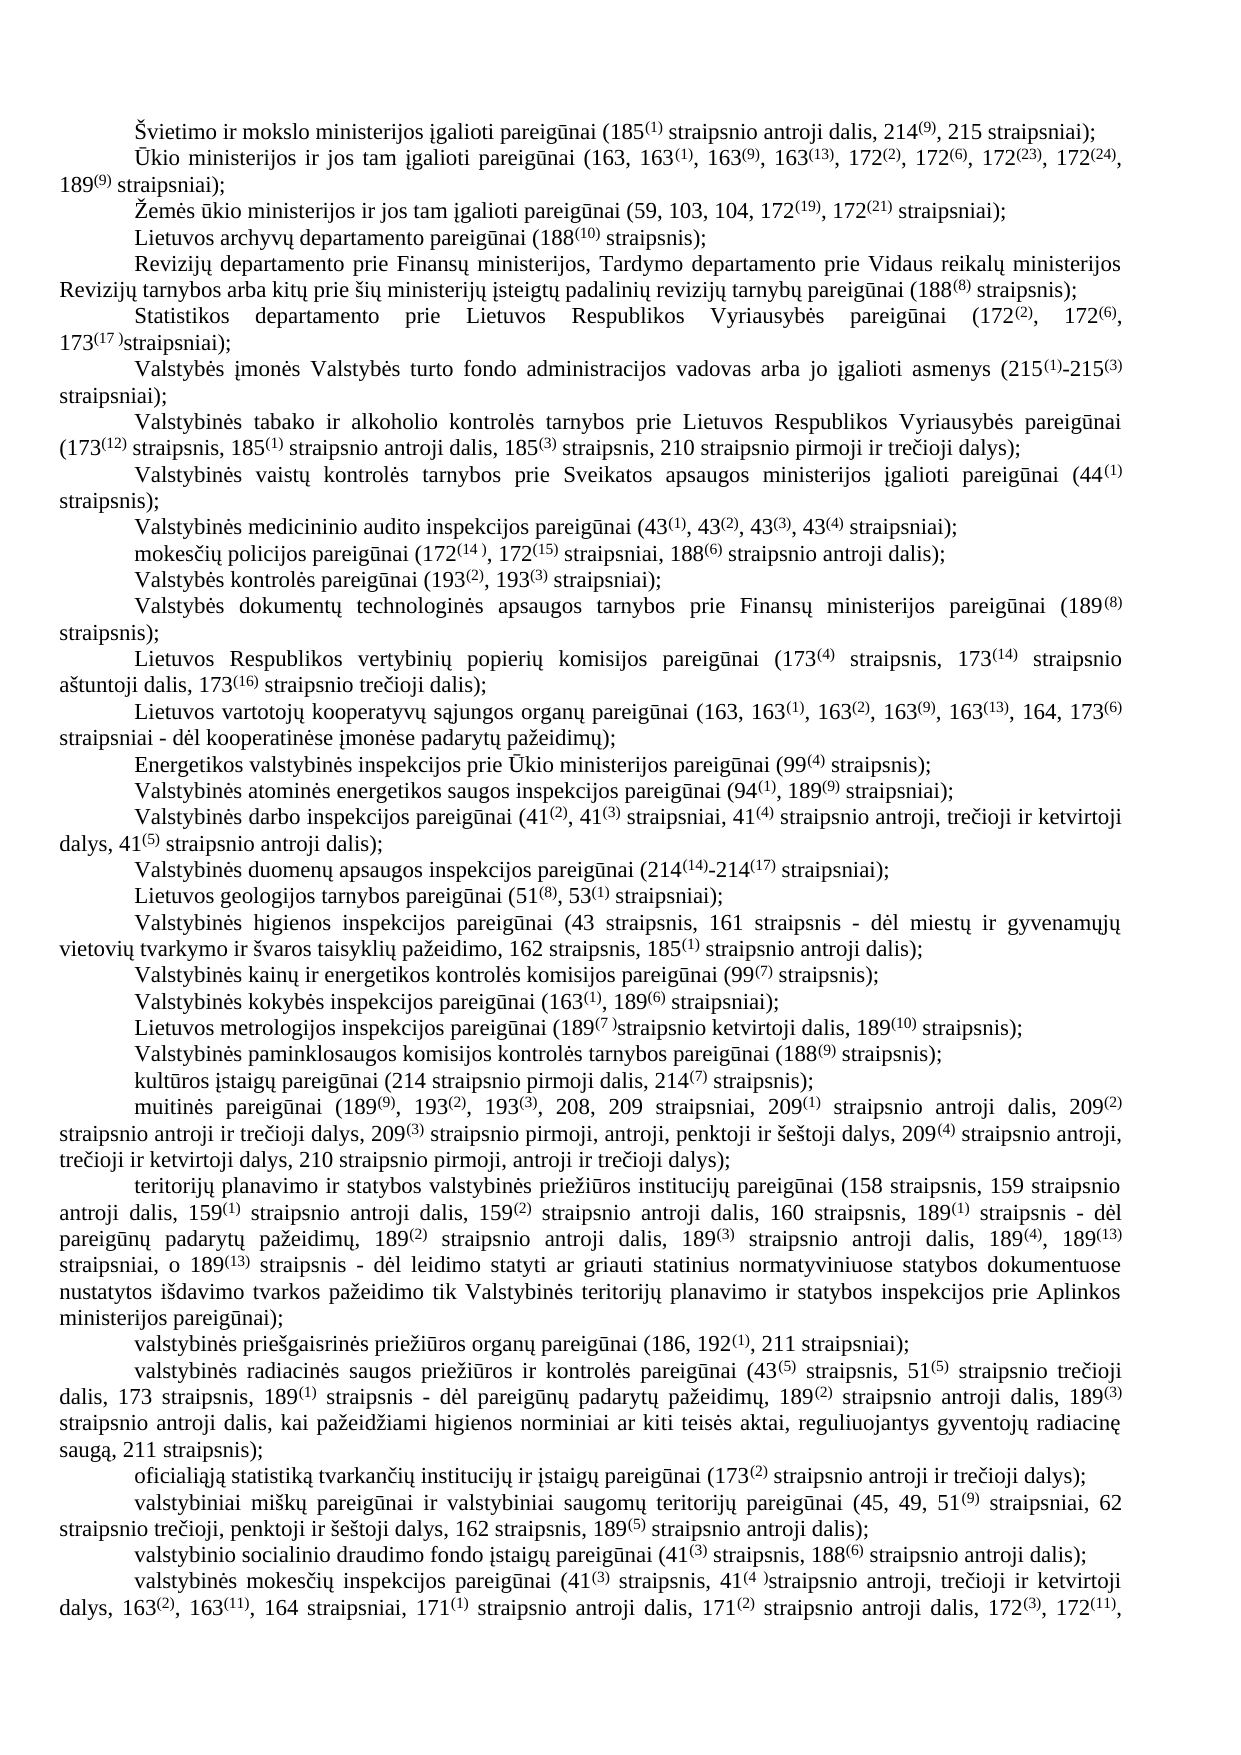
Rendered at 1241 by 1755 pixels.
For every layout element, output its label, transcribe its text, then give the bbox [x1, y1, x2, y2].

text valstybinės priešgaisrinės priežiūros organų pareigūnai (186, 192(1), 211 straipsniai); [59, 1330, 1122, 1357]
text oficialiąją statistiką tvarkančių institucijų ir įstaigų pareigūnai (173(2) straipsnio antroji ir trečioji dalys); [59, 1462, 1122, 1488]
text valstybiniai miškų pareigūnai ir valstybiniai saugomų teritorijų pareigūnai (45, 49, 51(9) straipsniai, 62 straipsnio trečioji, penktoji ir šeštoji dalys, 162 straipsnis, 189(5) straipsnio antroji dalis); [59, 1488, 1122, 1541]
text Valstybinės vaistų kontrolės tarnybos prie Sveikatos apsaugos ministerijos įgalioti pareigūnai (44(1) straipsnis); [59, 461, 1122, 513]
text Lietuvos Respublikos vertybinių popierių komisijos pareigūnai (173(4) straipsnis, 173(14) straipsnio aštuntoji dalis, 173(16) straipsnio trečioji dalis); [59, 645, 1122, 698]
text kultūros įstaigų pareigūnai (214 straipsnio pirmoji dalis, 214(7) straipsnis); [59, 1067, 1122, 1093]
text teritorijų planavimo ir statybos valstybinės priežiūros institucijų pareigūnai (158 straipsnis, 159 straipsnio antroji dalis, 159(1) straipsnio antroji dalis, 159(2) straipsnio antroji dalis, 160 straipsnis, 189(1) straipsnis - dėl pareigūnų padarytų pažeidimų, 189(2) straipsnio antroji dalis, 189(3) straipsnio antroji dalis, 189(4), 189(13) straipsniai, o 189(13) straipsnis - dėl leidimo statyti ar griauti statinius normatyviniuose statybos dokumentuose nustatytos išdavimo tvarkos pažeidimo tik Valstybinės teritorijų planavimo ir statybos inspekcijos prie Aplinkos ministerijos pareigūnai); [59, 1172, 1122, 1330]
text Valstybinės darbo inspekcijos pareigūnai (41(2), 41(3) straipsniai, 41(4) straipsnio antroji, trečioji ir ketvirtoji dalys, 41(5) straipsnio antroji dalis); [59, 803, 1122, 856]
text Valstybės kontrolės pareigūnai (193(2), 193(3) straipsniai); [59, 566, 1122, 592]
text Valstybinės tabako ir alkoholio kontrolės tarnybos prie Lietuvos Respublikos Vyriausybės pareigūnai (173(12) straipsnis, 185(1) straipsnio antroji dalis, 185(3) straipsnis, 210 straipsnio pirmoji ir trečioji dalys); [59, 408, 1122, 461]
text Švietimo ir mokslo ministerijos įgalioti pareigūnai (185(1) straipsnio antroji dalis, 214(9), 215 straipsniai); [59, 118, 1122, 144]
text Lietuvos geologijos tarnybos pareigūnai (51(8), 53(1) straipsniai); [59, 882, 1122, 909]
text Valstybinės higienos inspekcijos pareigūnai (43 straipsnis, 161 straipsnis - dėl miestų ir gyvenamųjų vietovių tvarkymo ir švaros taisyklių pažeidimo, 162 straipsnis, 185(1) straipsnio antroji dalis); [59, 909, 1122, 961]
text Statistikos departamento prie Lietuvos Respublikos Vyriausybės pareigūnai (172(2), 172(6), 173(17 )straipsniai); [59, 303, 1122, 355]
text Energetikos valstybinės inspekcijos prie Ūkio ministerijos pareigūnai (99(4) straipsnis); [59, 751, 1122, 777]
text Ūkio ministerijos ir jos tam įgalioti pareigūnai (163, 163(1), 163(9), 163(13), 172(2), 172(6), 172(23), 172(24), 189(9) straipsniai); [59, 144, 1122, 197]
text Valstybinės duomenų apsaugos inspekcijos pareigūnai (214(14)-214(17) straipsniai); [59, 856, 1122, 882]
text Žemės ūkio ministerijos ir jos tam įgalioti pareigūnai (59, 103, 104, 172(19), 172(21) straipsniai); [59, 197, 1122, 223]
text Revizijų departamento prie Finansų ministerijos, Tardymo departamento prie Vidaus reikalų ministerijos Revizijų tarnybos arba kitų prie šių ministerijų įsteigtų padalinių revizijų tarnybų pareigūnai (188(8) straipsnis); [59, 250, 1122, 303]
text mokesčių policijos pareigūnai (172(14 ), 172(15) straipsniai, 188(6) straipsnio antroji dalis); [59, 540, 1122, 566]
text valstybinės mokesčių inspekcijos pareigūnai (41(3) straipsnis, 41(4 )straipsnio antroji, trečioji ir ketvirtoji dalys, 163(2), 163(11), 164 straipsniai, 171(1) straipsnio antroji dalis, 171(2) straipsnio antroji dalis, 172(3), 172(11), [59, 1568, 1122, 1620]
text muitinės pareigūnai (189(9), 193(2), 193(3), 208, 209 straipsniai, 209(1) straipsnio antroji dalis, 209(2) straipsnio antroji ir trečioji dalys, 209(3) straipsnio pirmoji, antroji, penktoji ir šeštoji dalys, 209(4) straipsnio antroji, trečioji ir ketvirtoji dalys, 210 straipsnio pirmoji, antroji ir trečioji dalys); [59, 1093, 1122, 1172]
text Lietuvos vartotojų kooperatyvų sąjungos organų pareigūnai (163, 163(1), 163(2), 163(9), 163(13), 164, 173(6) straipsniai - dėl kooperatinėse įmonėse padarytų pažeidimų); [59, 698, 1122, 751]
text Valstybinės atominės energetikos saugos inspekcijos pareigūnai (94(1), 189(9) straipsniai); [59, 777, 1122, 803]
text valstybinio socialinio draudimo fondo įstaigų pareigūnai (41(3) straipsnis, 188(6) straipsnio antroji dalis); [59, 1541, 1122, 1568]
text Valstybinės kainų ir energetikos kontrolės komisijos pareigūnai (99(7) straipsnis); [59, 961, 1122, 988]
text Lietuvos metrologijos inspekcijos pareigūnai (189(7 )straipsnio ketvirtoji dalis, 189(10) straipsnis); [59, 1014, 1122, 1041]
text Valstybės įmonės Valstybės turto fondo administracijos vadovas arba jo įgalioti asmenys (215(1)-215(3) straipsniai); [59, 355, 1122, 408]
text Valstybės dokumentų technologinės apsaugos tarnybos prie Finansų ministerijos pareigūnai (189(8) straipsnis); [59, 592, 1122, 645]
text Valstybinės paminklosaugos komisijos kontrolės tarnybos pareigūnai (188(9) straipsnis); [59, 1041, 1122, 1067]
text valstybinės radiacinės saugos priežiūros ir kontrolės pareigūnai (43(5) straipsnis, 51(5) straipsnio trečioji dalis, 173 straipsnis, 189(1) straipsnis - dėl pareigūnų padarytų pažeidimų, 189(2) straipsnio antroji dalis, 189(3) straipsnio antroji dalis, kai pažeidžiami higienos norminiai ar kiti teisės aktai, reguliuojantys gyventojų radiacinę saugą, 211 straipsnis); [59, 1357, 1122, 1462]
text Lietuvos archyvų departamento pareigūnai (188(10) straipsnis); [59, 223, 1122, 250]
text Valstybinės medicininio audito inspekcijos pareigūnai (43(1), 43(2), 43(3), 43(4) straipsniai); [59, 513, 1122, 540]
text Valstybinės kokybės inspekcijos pareigūnai (163(1), 189(6) straipsniai); [59, 988, 1122, 1014]
